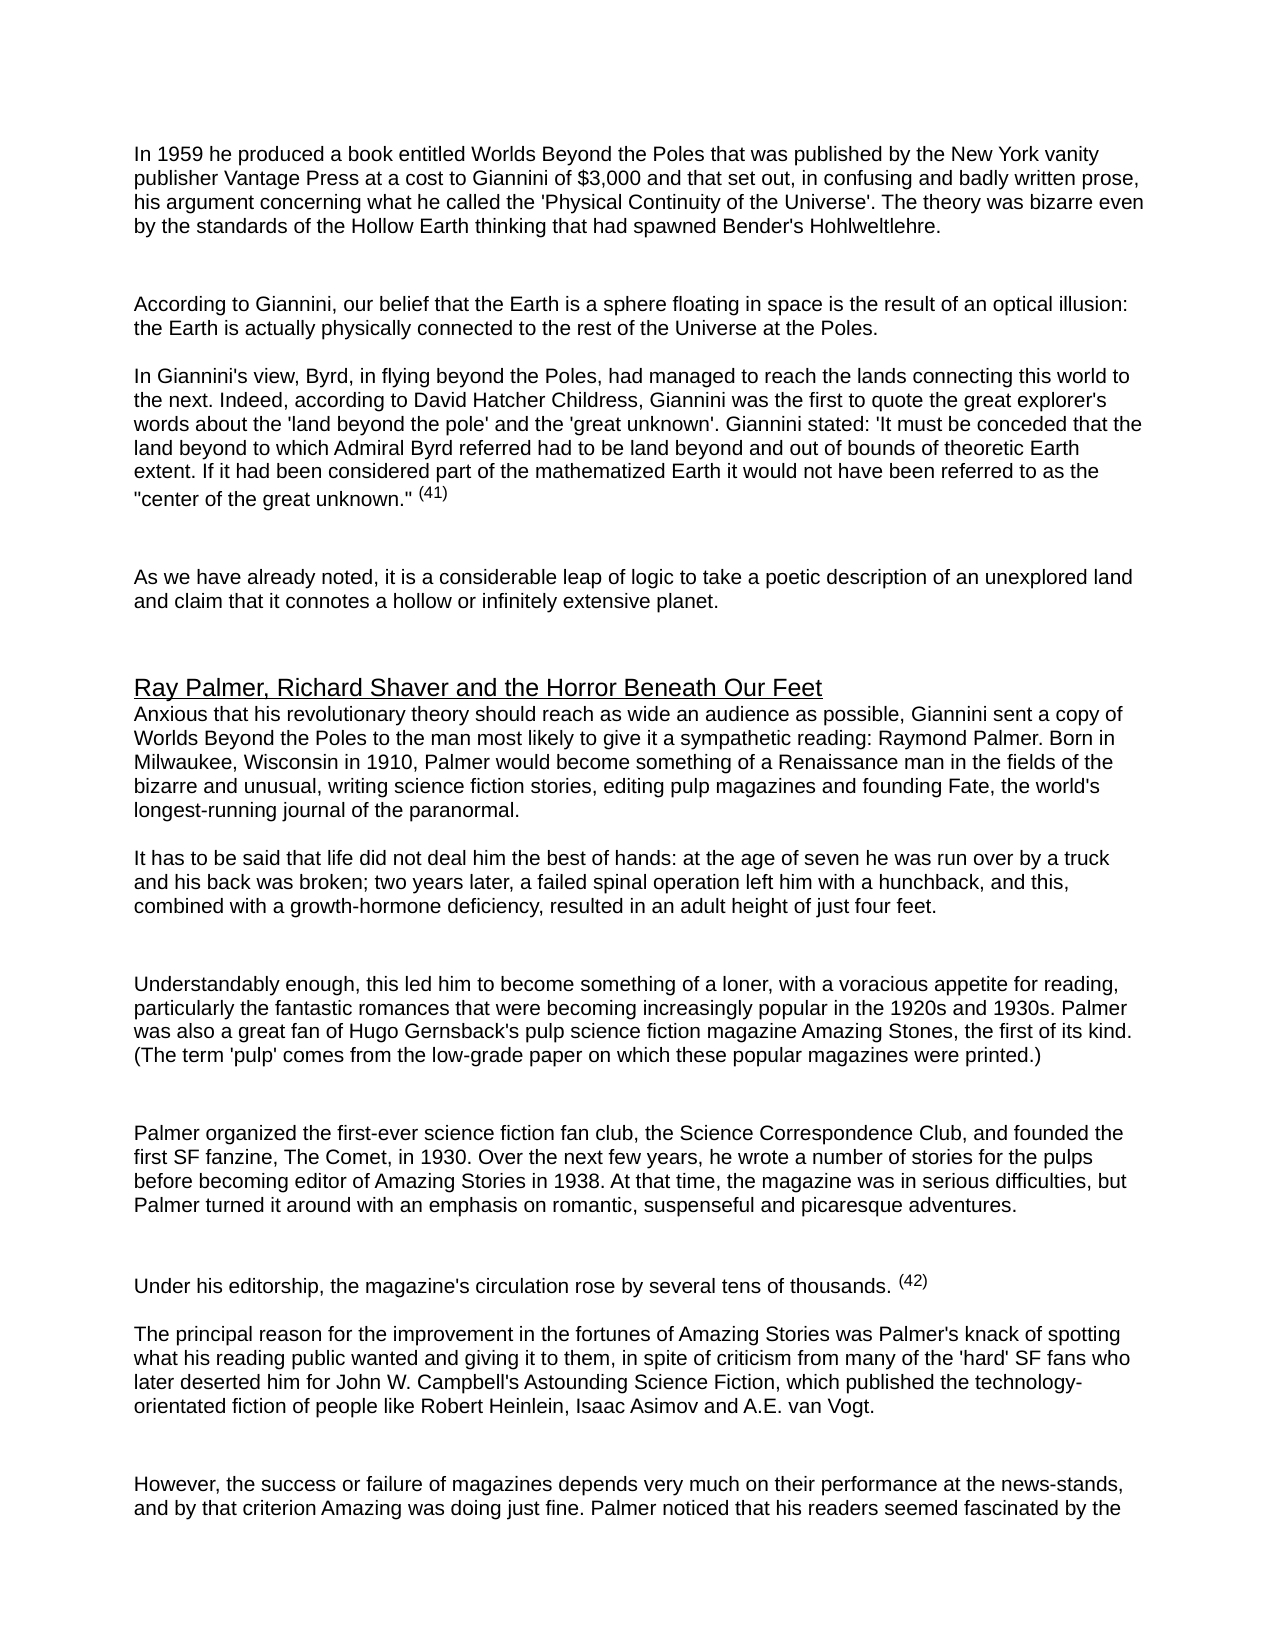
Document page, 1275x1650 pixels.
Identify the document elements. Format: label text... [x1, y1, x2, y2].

text According to Giannini, our belief that the Earth is a sphere floating in space is the result of an optical illusion: the Earth is actually physically connected to the rest of the Universe at the Poles. In Giannini's view, Byrd, in flying beyond the Poles, had managed to reach the lands connecting this world to the next. Indeed, according to David Hatcher Childress, Giannini was the first to quote the great explorer's words about the 'land beyond the pole' and the 'great unknown'. Giannini stated: 'It must be conceded that the land beyond to which Admiral Byrd referred had to be land beyond and out of bounds of theoretic Earth extent. If it had been considered part of the mathematized Earth it would not have been referred to as the "center of the great unknown." (41) [134, 292, 1147, 511]
text Palmer organized the first-ever science fiction fan club, the Science Correspondence Club, and founded the first SF fanzine, The Comet, in 1930. Over the next few years, he wrote a number of stories for the pulps before becoming editor of Amazing Stories in 1938. At that time, the magazine was in serious difficulties, but Palmer turned it around with an emphasis on romantic, suspenseful and picaresque adventures. [134, 1121, 1147, 1217]
text Understandably enough, this led him to become something of a loner, with a voracious appetite for reading, particularly the fantastic romances that were becoming increasingly popular in the 1920s and 1930s. Palmer was also a great fan of Hugo Gernsback's pulp science fiction magazine Amazing Stones, the first of its kind. (The term 'pulp' comes from the low-grade paper on which these popular magazines were printed.) [134, 971, 1147, 1067]
text In 1959 he produced a book entitled Worlds Beyond the Poles that was published by the New York vanity publisher Vantage Press at a cost to Giannini of $3,000 and that set out, in confusing and badly written prose, his argument concerning what he called the 'Physical Continuity of the Universe'. The theory was bizarre even by the standards of the Hollow Earth thinking that had spawned Bender's Hohlweltlehre. [134, 118, 1147, 238]
text However, the success or failure of magazines depends very much on their performance at the news-stands, and by that criterion Amazing was doing just fine. Palmer noticed that his readers seemed fascinated by the [134, 1472, 1147, 1520]
text Under his editorship, the magazine's circulation rose by several tens of thousands. (42) The principal reason for the improvement in the fortunes of Amazing Stories was Palmer's knack of spotting what his reading public wanted and giving it to them, in spite of criticism from many of the 'hard' SF fans who later deserted him for John W. Campbell's Astounding Science Fiction, which published the technology-orientated fiction of people like Robert Heinlein, Isaac Asimov and A.E. van Vogt. [134, 1271, 1147, 1418]
text As we have already noted, it is a considerable leap of logic to take a poetic description of an unexplored land and claim that it connotes a hollow or infinitely extensive planet. [134, 565, 1147, 637]
text Ray Palmer, Richard Shaver and the Horror Beneath Our Feet Anxious that his revolutionary theory should reach as wide an audience as possible, Giannini sent a copy of Worlds Beyond the Poles to the man most likely to give it a sympathetic reading: Raymond Palmer. Born in Milwaukee, Wisconsin in 1910, Palmer would become something of a Renaissance man in the fields of the bizarre and unusual, writing science fiction stories, editing pulp magazines and founding Fate, the world's longest-running journal of the paranormal. It has to be said that life did not deal him the best of hands: at the age of seven he was run over by a truck and his back was broken; two years later, a failed spinal operation left him with a hunchback, and this, combined with a growth-hormone deficiency, resulted in an adult height of just four feet. [134, 649, 1147, 918]
